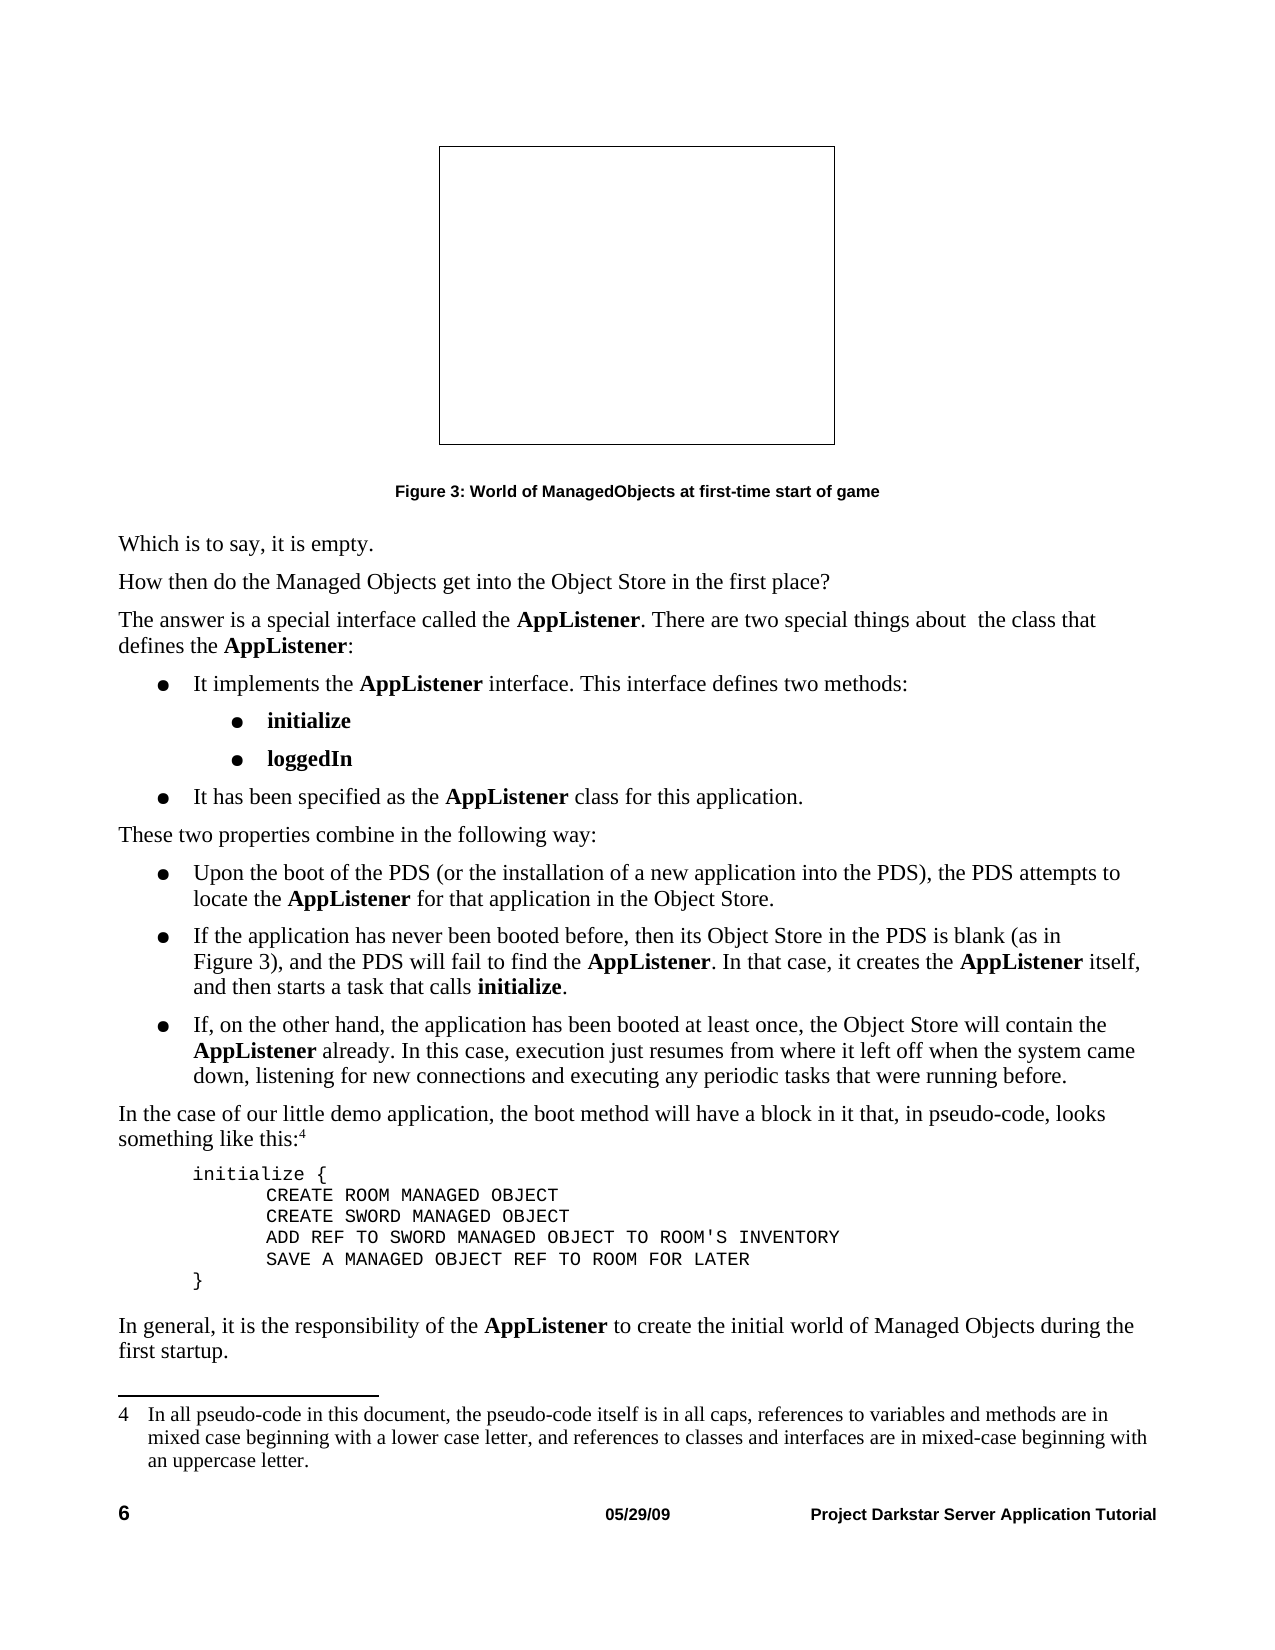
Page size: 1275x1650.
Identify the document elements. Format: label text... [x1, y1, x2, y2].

list If, on the other hand, the application has been booted at least once, the Object Store will contain the AppListener already. In this case, execution just resumes from where it left off when the system came down, listening for new connections and executing any periodic tasks that were running before. [156, 1012, 1157, 1088]
list It implements the AppListener interface. This interface defines two methods: [156, 671, 1157, 696]
list It has been specified as the AppListener class for this application. [156, 784, 1157, 810]
text Figure 3: World of ManagedObjects at first-time start of game [118, 118, 1157, 501]
list Upon the boot of the PDS (or the installation of a new application into the PDS), the PDS attempts to locate the AppListener for that application in the Object Store. [156, 860, 1157, 911]
list If the application has never been booted before, then its Object Store in the PDS is blank (as in Figure 3), and the PDS will fail to find the AppListener. In that case, it creates the AppListener itself, and then starts a task that calls initialize. [156, 923, 1157, 1000]
text How then do the Managed Objects get into the Object Store in the first place? [118, 569, 1157, 595]
text These two properties combine in the following way: [118, 822, 1157, 848]
list initialize [229, 708, 1157, 734]
list loggedIn [229, 746, 1157, 772]
text In all pseudo-code in this document, the pseudo-code itself is in all caps, references to variables and methods are in mixed case beginning with a lower case letter, and references to classes and interfaces are in mixed-case beginning with an uppercase letter. [118, 1402, 1157, 1472]
text Which is to say, it is empty. [118, 531, 1157, 557]
text The answer is a special interface called the AppListener. There are two special things about the class that defines the AppListener: [118, 607, 1157, 658]
text In general, it is the responsibility of the AppListener to create the initial world of Managed Objects during the first startup. [118, 1313, 1157, 1364]
text In the case of our little demo application, the boot method will have a block in it that, in pseudo-code, looks something like this: [118, 1101, 1157, 1152]
text initialize { CREATE ROOM MANAGED OBJECT CREATE SWORD MANAGED OBJECT ADD REF TO SWORD MANAGED OBJECT TO ROOM'S INVENTORY SAVE A MANAGED OBJECT REF TO ROOM FOR LATER } [192, 1164, 1098, 1292]
